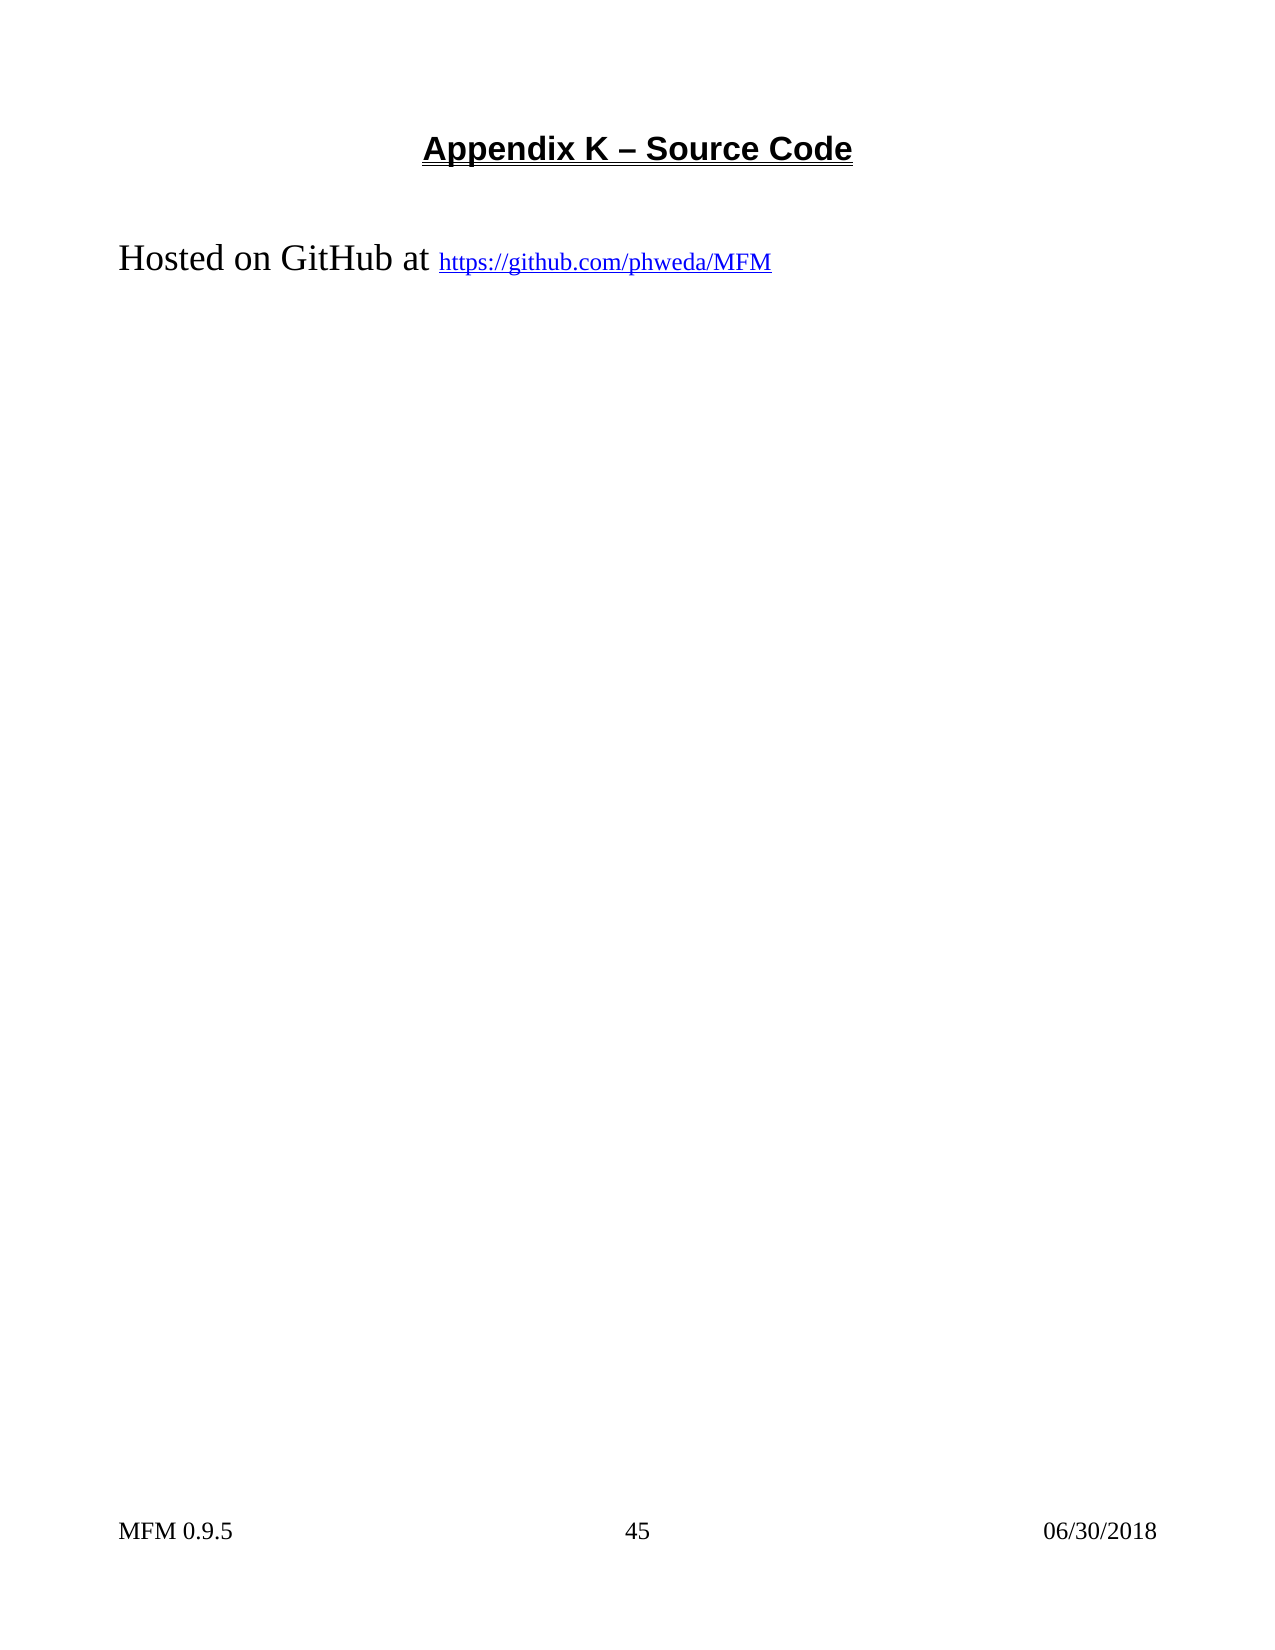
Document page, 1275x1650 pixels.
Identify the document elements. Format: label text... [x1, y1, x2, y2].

text Hosted on GitHub at https://github.com/phweda/MFM [118, 235, 1157, 278]
subtitle Appendix K – Source Code [118, 128, 1157, 167]
